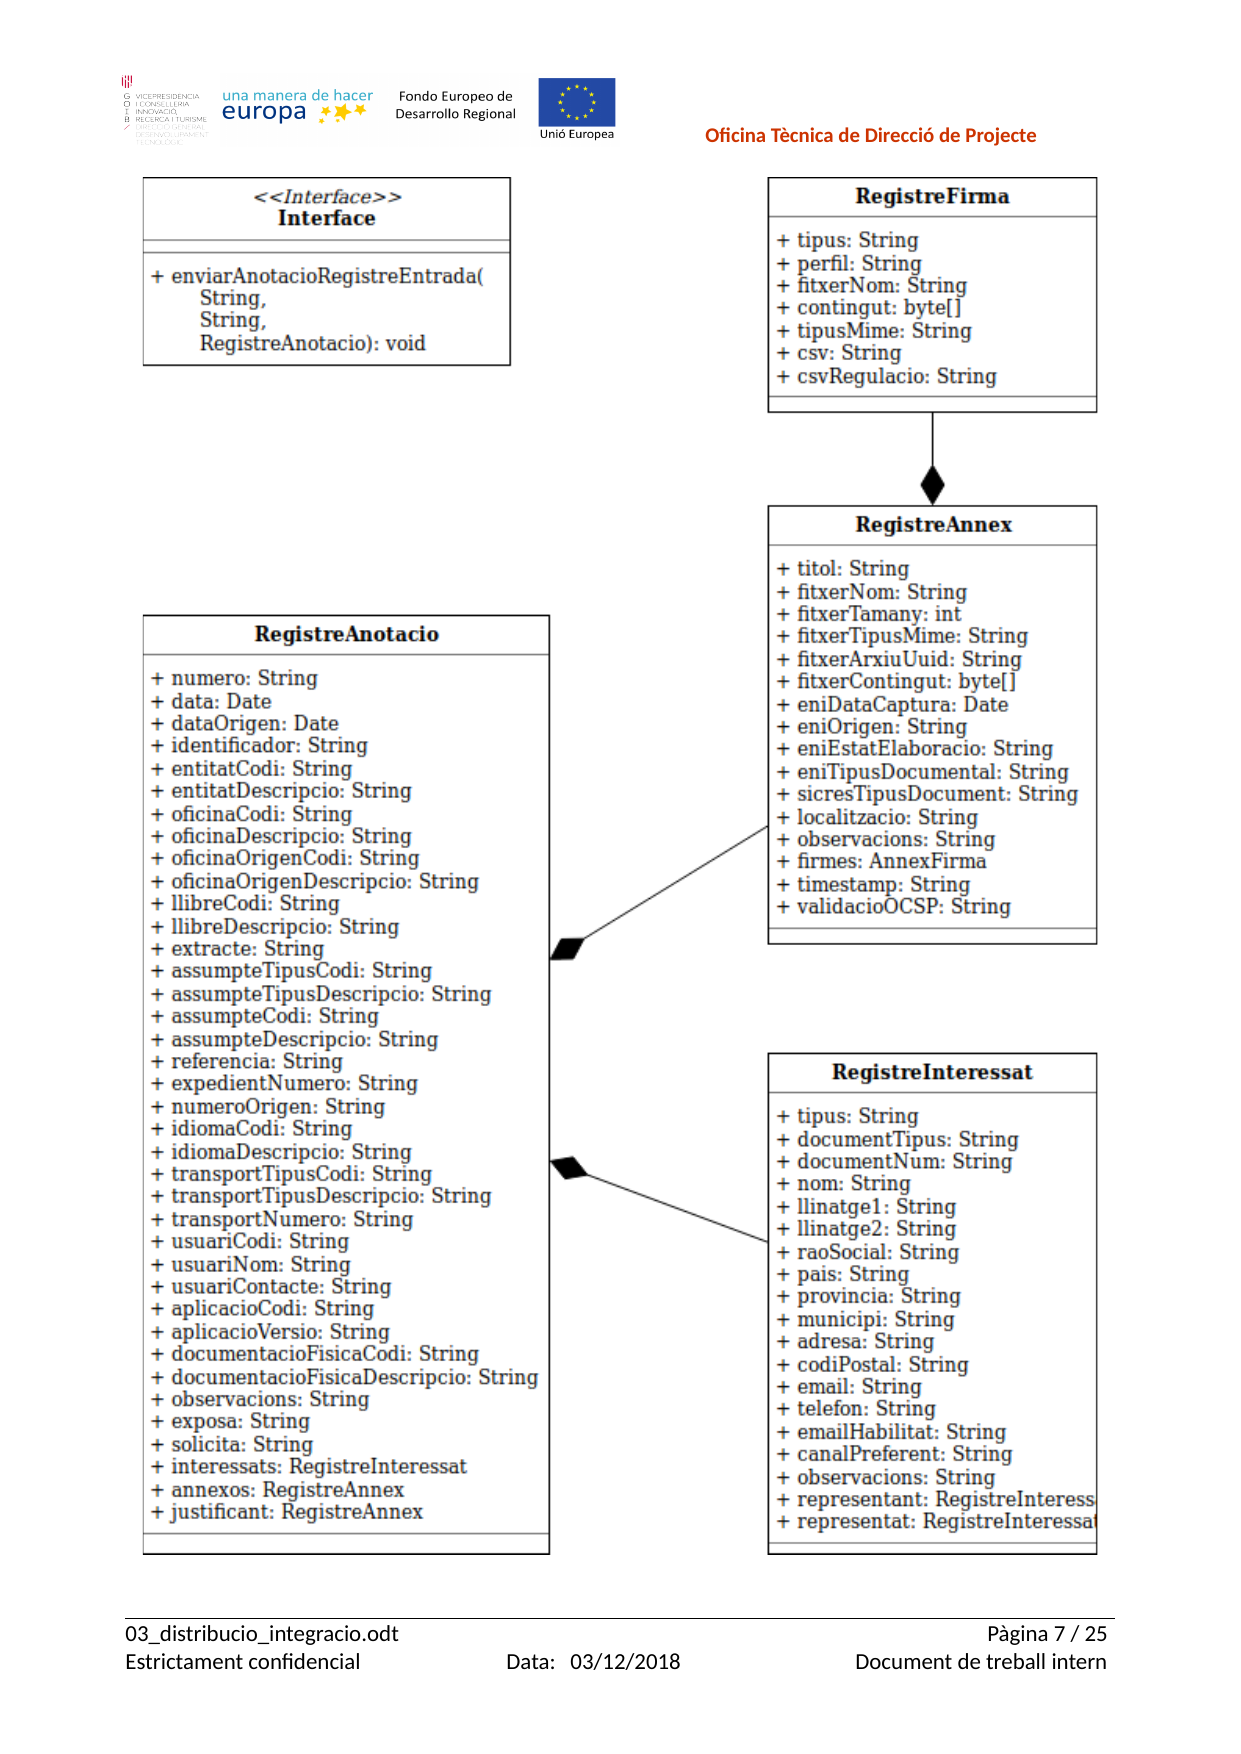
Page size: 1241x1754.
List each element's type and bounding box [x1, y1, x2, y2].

picture [219, 73, 621, 147]
picture [142, 177, 1098, 1555]
picture [118, 73, 213, 147]
